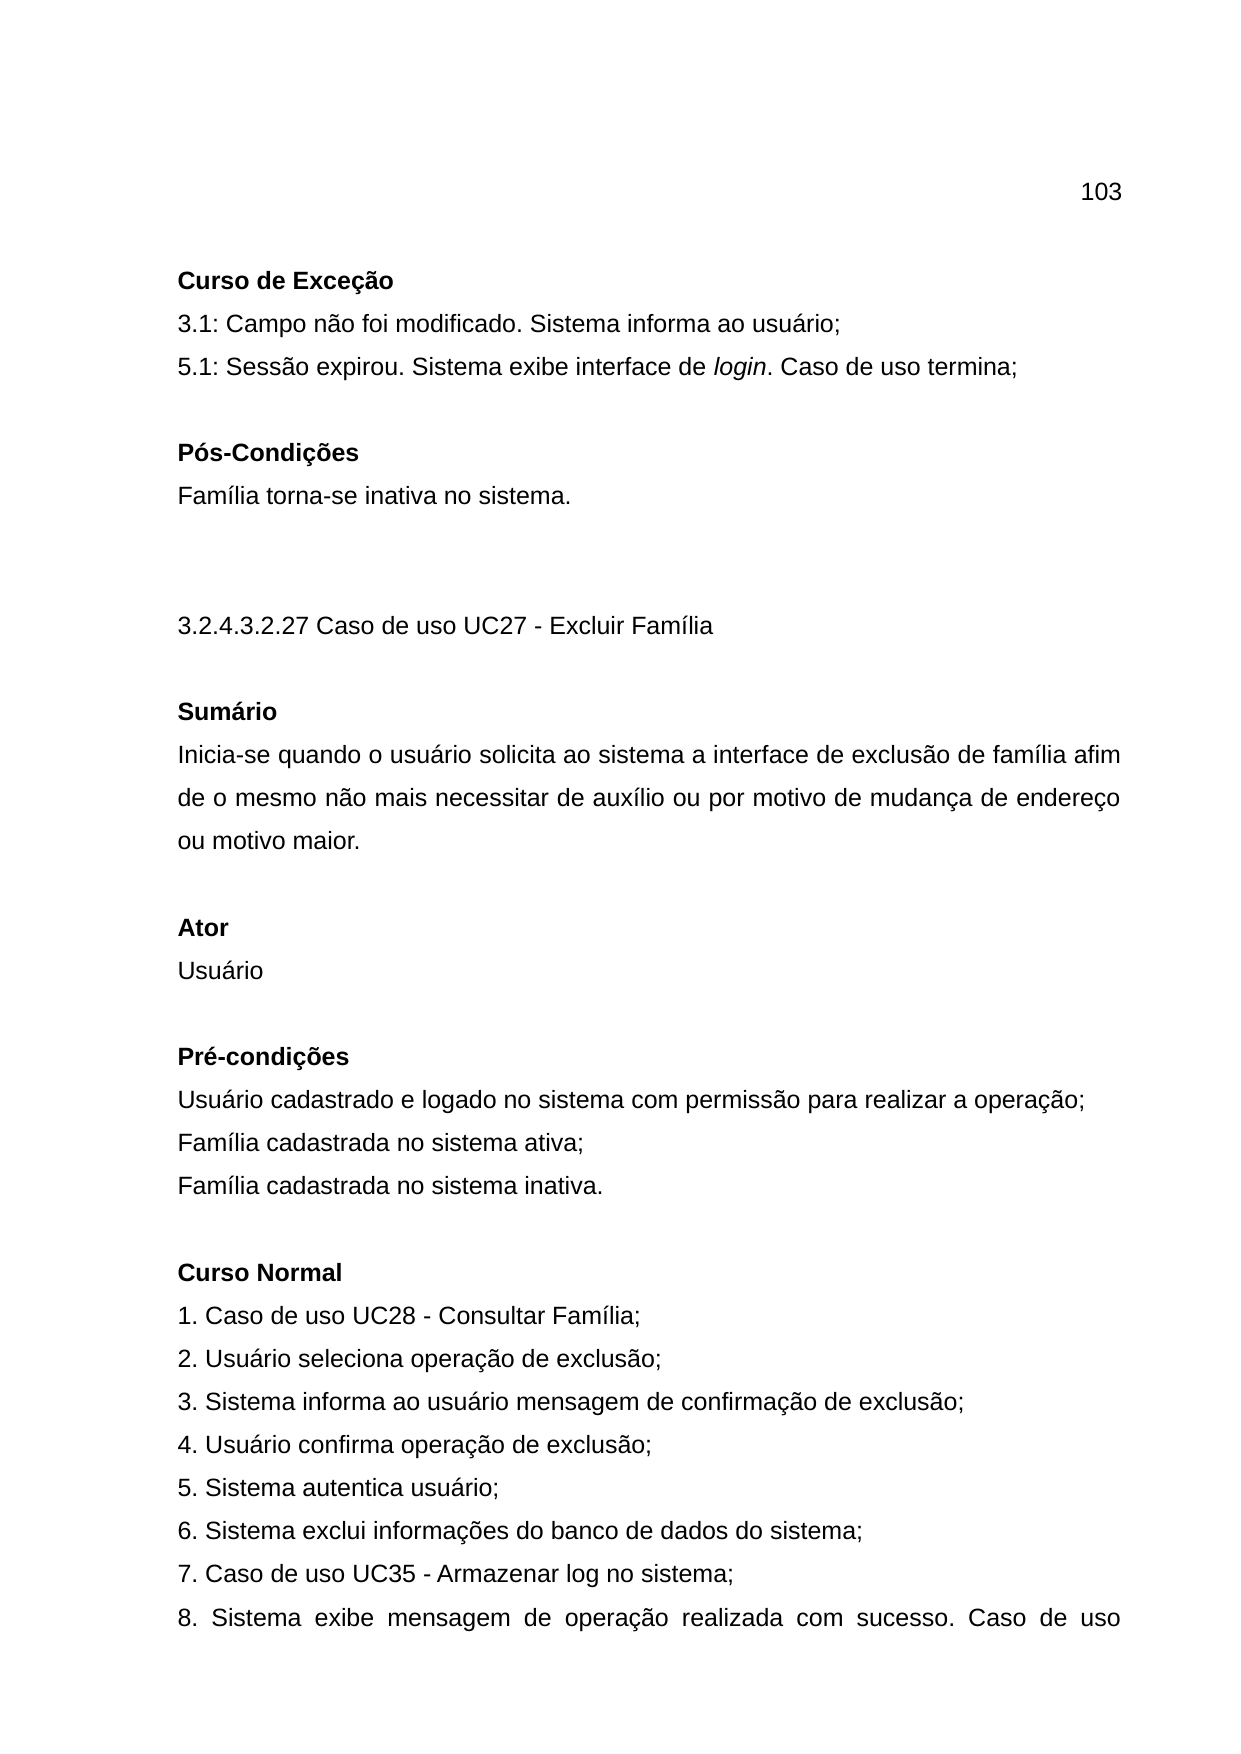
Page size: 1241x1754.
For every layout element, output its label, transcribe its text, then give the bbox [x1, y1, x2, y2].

text Pós-Condições [177, 438, 1122, 467]
text Família torna-se inativa no sistema. [177, 481, 1122, 510]
text Sumário [177, 697, 1122, 726]
text 3. Sistema informa ao usuário mensagem de confirmação de exclusão; [177, 1387, 1122, 1416]
text 5.1: Sessão expirou. Sistema exibe interface de login. Caso de uso termina; [177, 352, 1122, 381]
text Família cadastrada no sistema inativa. [177, 1171, 1122, 1200]
text 3.1: Campo não foi modificado. Sistema informa ao usuário; [177, 309, 1122, 338]
text 5. Sistema autentica usuário; [177, 1473, 1122, 1502]
text 7. Caso de uso UC35 - Armazenar log no sistema; [177, 1559, 1122, 1588]
text 8. Sistema exibe mensagem de operação realizada com sucesso. Caso de uso [177, 1603, 1122, 1631]
text Usuário cadastrado e logado no sistema com permissão para realizar a operação; [177, 1085, 1122, 1114]
text Curso Normal [177, 1258, 1122, 1286]
text 1. Caso de uso UC28 - Consultar Família; [177, 1301, 1122, 1329]
text Inicia-se quando o usuário solicita ao sistema a interface de exclusão de família afim de o mesmo não mais necessitar de auxílio ou por motivo de mudança de endereço ou motivo maior. [177, 740, 1122, 855]
text 6. Sistema exclui informações do banco de dados do sistema; [177, 1516, 1122, 1545]
text 2. Usuário seleciona operação de exclusão; [177, 1344, 1122, 1373]
text Usuário [177, 956, 1122, 984]
text Ator [177, 913, 1122, 941]
text 4. Usuário confirma operação de exclusão; [177, 1430, 1122, 1459]
text Curso de Exceção [177, 266, 1122, 294]
text Família cadastrada no sistema ativa; [177, 1128, 1122, 1157]
text 3.2.4.3.2.27 Caso de uso UC27 - Excluir Família [177, 611, 1122, 639]
text Pré-condições [177, 1042, 1122, 1071]
